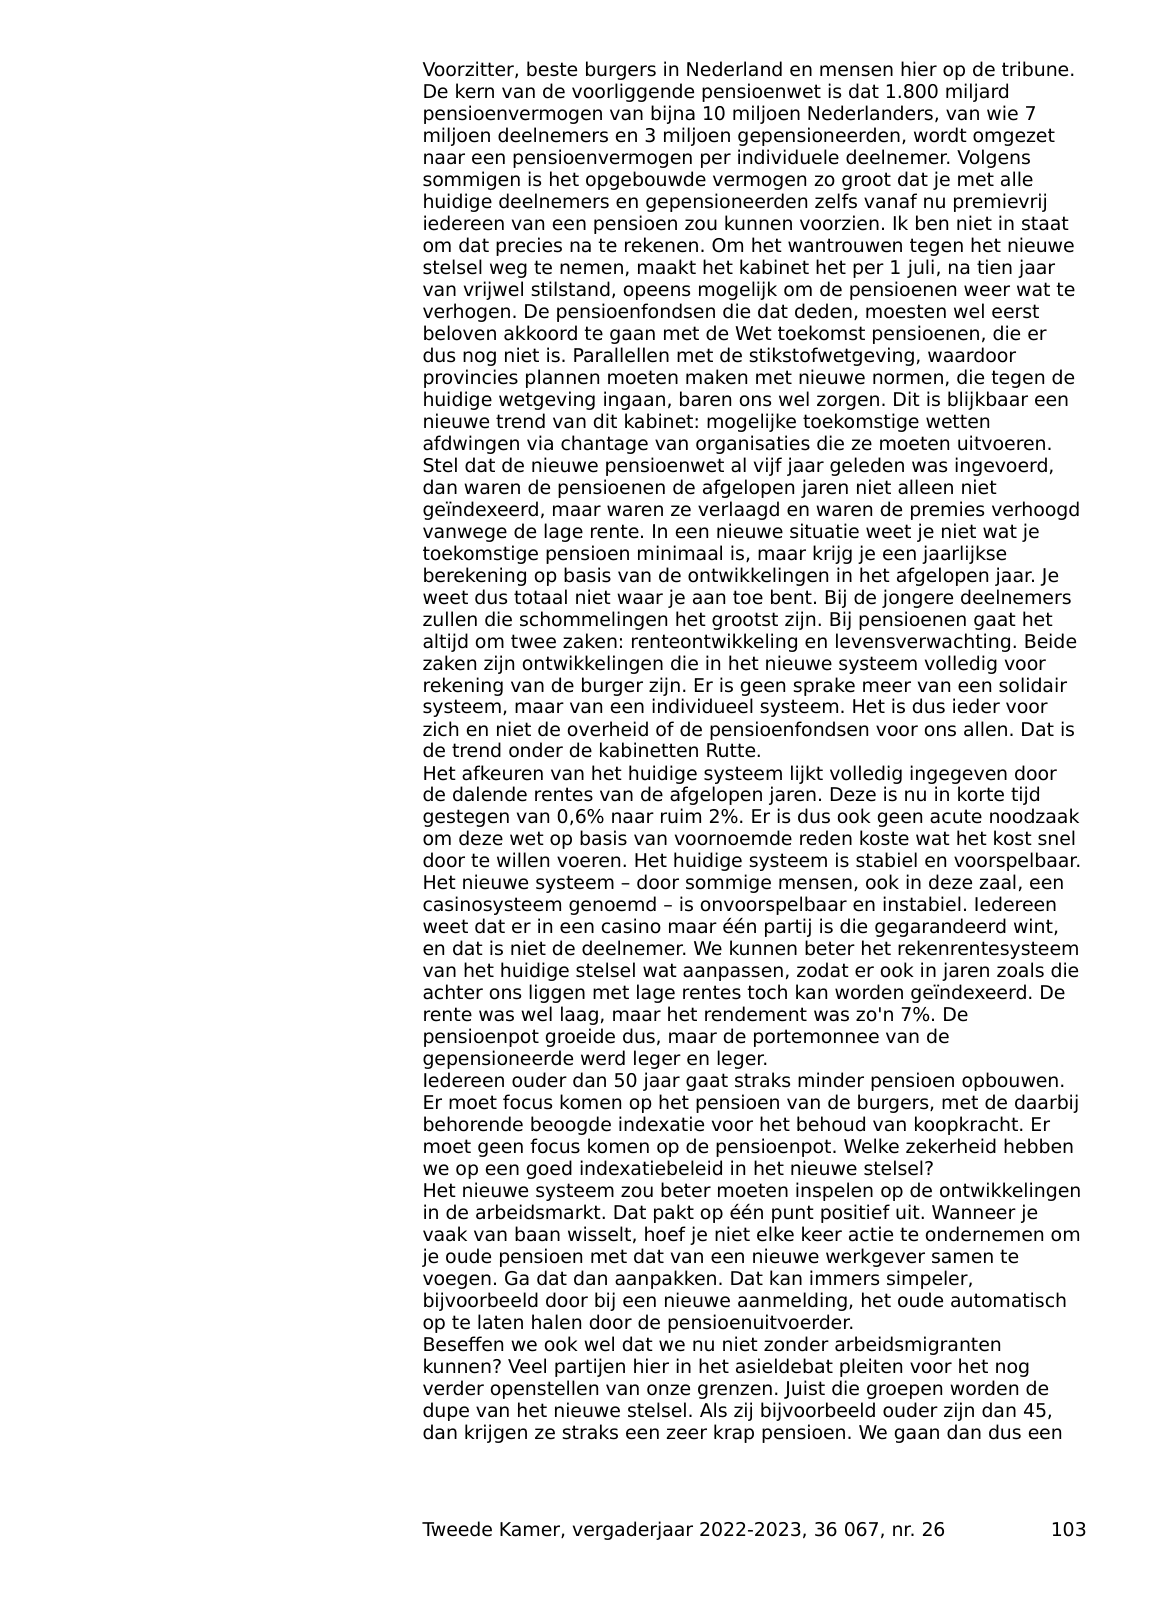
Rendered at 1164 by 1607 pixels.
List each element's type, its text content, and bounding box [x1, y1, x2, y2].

text Beseffen we ook wel dat we nu niet zonder arbeidsmigranten kunnen? Veel partijen hier in het asieldebat pleiten voor het nog verder openstellen van onze grenzen. Juist die groepen worden de dupe van het nieuwe stelsel. Als zij bijvoorbeeld ouder zijn dan 45, dan krijgen ze straks een zeer krap pensioen. We gaan dan dus een [422, 1334, 1087, 1444]
text Iedereen ouder dan 50 jaar gaat straks minder pensioen opbouwen. Er moet focus komen op het pensioen van de burgers, met de daarbij behorende beoogde indexatie voor het behoud van koopkracht. Er moet geen focus komen op de pensioenpot. Welke zekerheid hebben we op een goed indexatiebeleid in het nieuwe stelsel? [422, 1070, 1087, 1180]
text Het afkeuren van het huidige systeem lijkt volledig ingegeven door de dalende rentes van de afgelopen jaren. Deze is nu in korte tijd gestegen van 0,6% naar ruim 2%. Er is dus ook geen acute noodzaak om deze wet op basis van voornoemde reden koste wat het kost snel door te willen voeren. Het huidige systeem is stabiel en voorspelbaar. Het nieuwe systeem – door sommige mensen, ook in deze zaal, een casinosysteem genoemd – is onvoorspelbaar en instabiel. Iedereen weet dat er in een casino maar één partij is die gegarandeerd wint, en dat is niet de deelnemer. We kunnen beter het rekenrentesysteem van het huidige stelsel wat aanpassen, zodat er ook in jaren zoals die achter ons liggen met lage rentes toch kan worden geïndexeerd. De rente was wel laag, maar het rendement was zo'n 7%. De pensioenpot groeide dus, maar de portemonnee van de gepensioneerde werd leger en leger. [422, 762, 1087, 1070]
text Het nieuwe systeem zou beter moeten inspelen op de ontwikkelingen in de arbeidsmarkt. Dat pakt op één punt positief uit. Wanneer je vaak van baan wisselt, hoef je niet elke keer actie te ondernemen om je oude pensioen met dat van een nieuwe werkgever samen te voegen. Ga dat dan aanpakken. Dat kan immers simpeler, bijvoorbeeld door bij een nieuwe aanmelding, het oude automatisch op te laten halen door de pensioenuitvoerder. [422, 1180, 1087, 1334]
text Voorzitter, beste burgers in Nederland en mensen hier op de tribune. De kern van de voorliggende pensioenwet is dat 1.800 miljard pensioenvermogen van bijna 10 miljoen Nederlanders, van wie 7 miljoen deelnemers en 3 miljoen gepensioneerden, wordt omgezet naar een pensioenvermogen per individuele deelnemer. Volgens sommigen is het opgebouwde vermogen zo groot dat je met alle huidige deelnemers en gepensioneerden zelfs vanaf nu premievrij iedereen van een pensioen zou kunnen voorzien. Ik ben niet in staat om dat precies na te rekenen. Om het wantrouwen tegen het nieuwe stelsel weg te nemen, maakt het kabinet het per 1 juli, na tien jaar van vrijwel stilstand, opeens mogelijk om de pensioenen weer wat te verhogen. De pensioenfondsen die dat deden, moesten wel eerst beloven akkoord te gaan met de Wet toekomst pensioenen, die er dus nog niet is. Parallellen met de stikstofwetgeving, waardoor provincies plannen moeten maken met nieuwe normen, die tegen de huidige wetgeving ingaan, baren ons wel zorgen. Dit is blijkbaar een nieuwe trend van dit kabinet: mogelijke toekomstige wetten afdwingen via chantage van organisaties die ze moeten uitvoeren. Stel dat de nieuwe pensioenwet al vijf jaar geleden was ingevoerd, dan waren de pensioenen de afgelopen jaren niet alleen niet geïndexeerd, maar waren ze verlaagd en waren de premies verhoogd vanwege de lage rente. In een nieuwe situatie weet je niet wat je toekomstige pensioen minimaal is, maar krijg je een jaarlijkse berekening op basis van de ontwikkelingen in het afgelopen jaar. Je weet dus totaal niet waar je aan toe bent. Bij de jongere deelnemers zullen die schommelingen het grootst zijn. Bij pensioenen gaat het altijd om twee zaken: renteontwikkeling en levensverwachting. Beide zaken zijn ontwikkelingen die in het nieuwe systeem volledig voor rekening van de burger zijn. Er is geen sprake meer van een solidair systeem, maar van een individueel systeem. Het is dus ieder voor zich en niet de overheid of de pensioenfondsen voor ons allen. Dat is de trend onder de kabinetten Rutte. [422, 59, 1087, 762]
